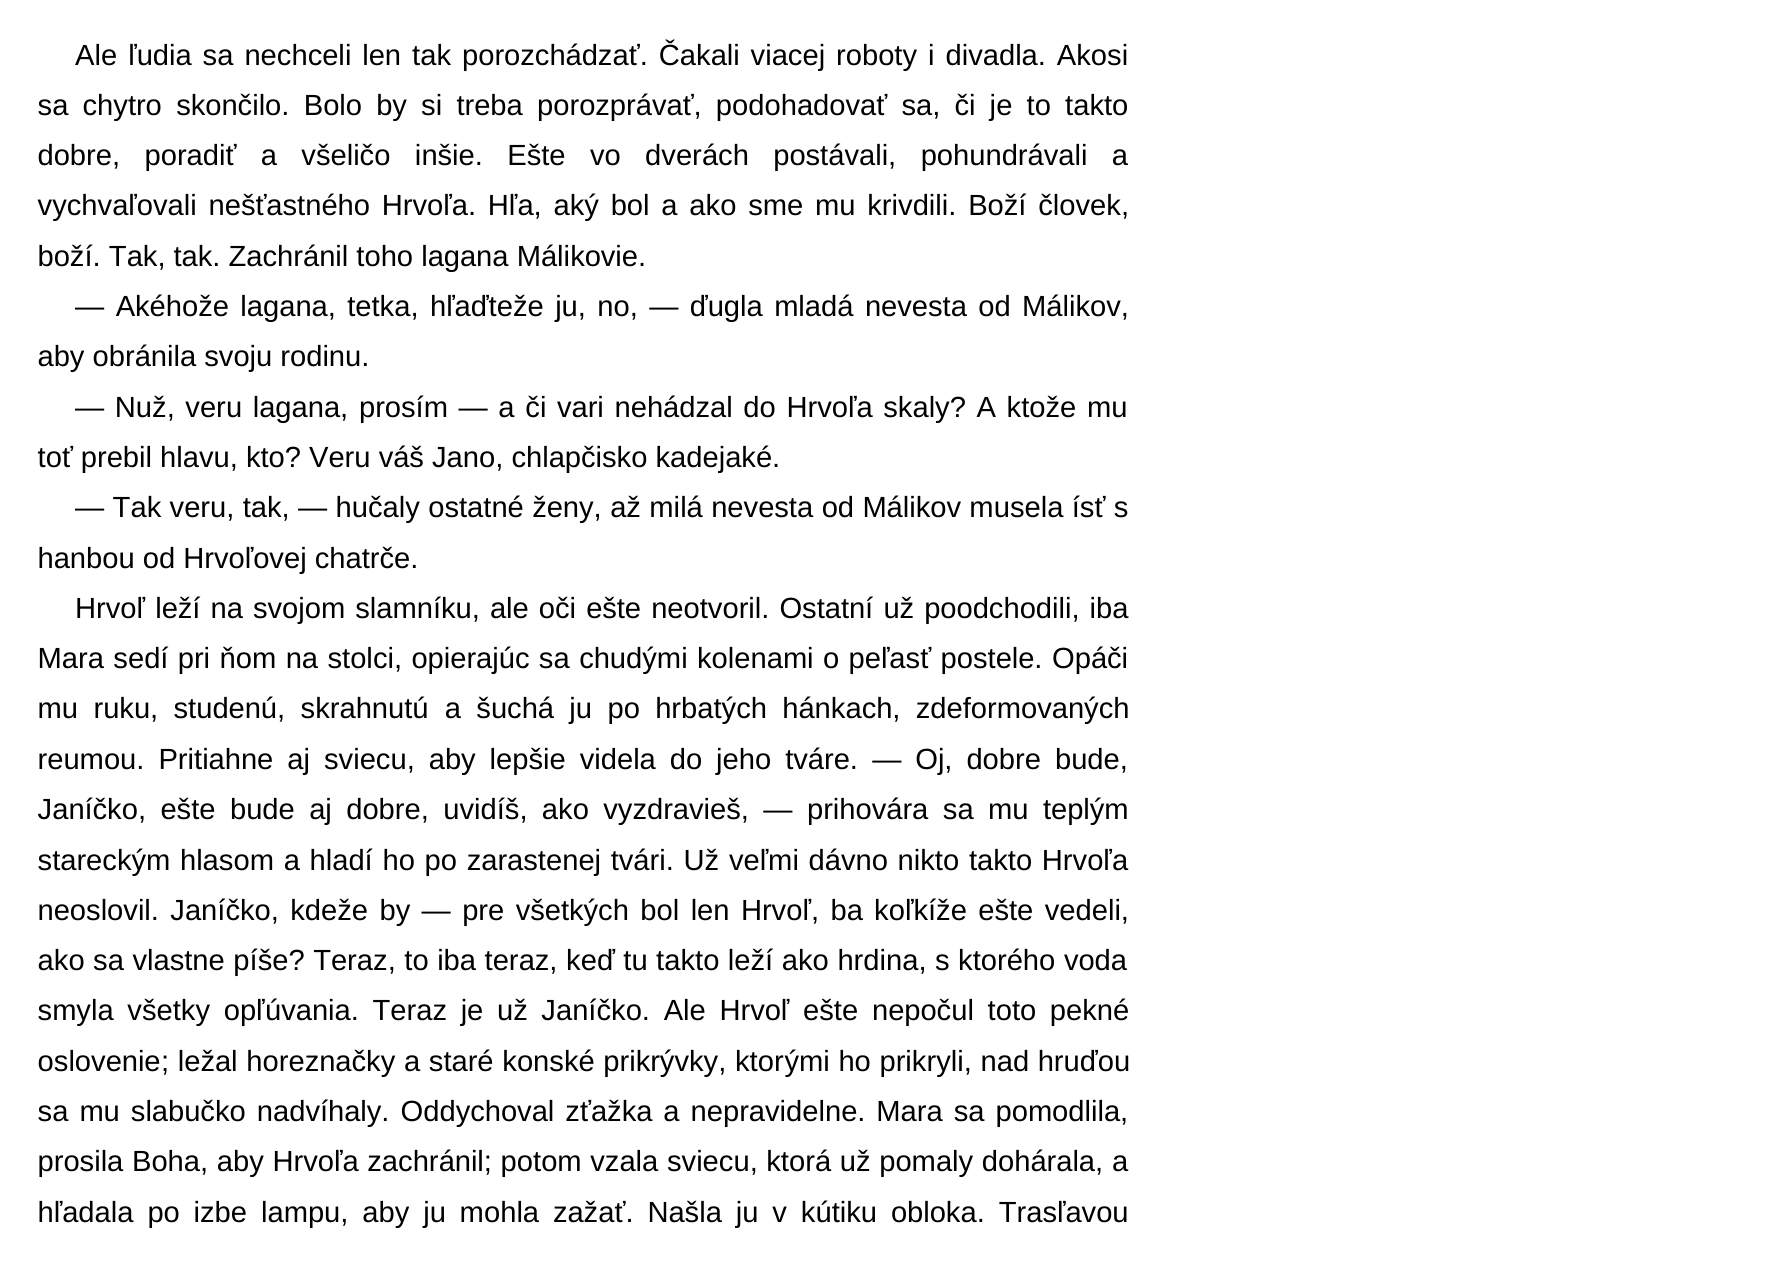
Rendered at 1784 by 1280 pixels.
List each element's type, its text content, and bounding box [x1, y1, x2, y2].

text — Nuž, veru lagana, prosím — a či vari nehádzal do Hrvoľa skaly? A ktože mu toť prebil hlavu, kto? Veru váš Jano, chlapčisko kadejaké. [37, 390, 1130, 473]
text — Akéhože lagana, tetka, hľaďteže ju, no, — ďugla mladá nevesta od Málikov, aby obránila svoju rodinu. [37, 289, 1130, 373]
text Ale ľudia sa nechceli len tak porozchádzať. Čakali viacej roboty i divadla. Akosi sa chytro skončilo. Bolo by si treba porozprávať, podohadovať sa, či je to takto dobre, poradiť a všeličo inšie. Ešte vo dverách postávali, pohundrávali a vychvaľovali nešťastného Hrvoľa. Hľa, aký bol a ako sme mu krivdili. Boží človek, boží. Tak, tak. Zachránil toho lagana Málikovie. [37, 37, 1130, 272]
text Hrvoľ leží na svojom slamníku, ale oči ešte neotvoril. Ostatní už poodchodili, iba Mara sedí pri ňom na stolci, opierajúc sa chudými kolenami o peľasť postele. Opáči mu ruku, studenú, skrahnutú a šuchá ju po hrbatých hánkach, zdeformovaných reumou. Pritiahne aj sviecu, aby lepšie videla do jeho tváre. — Oj, dobre bude, Janíčko, ešte bude aj dobre, uvidíš, ako vyzdravieš, — prihovára sa mu teplým stareckým hlasom a hladí ho po zarastenej tvári. Už veľmi dávno nikto takto Hrvoľa neoslovil. Janíčko, kdeže by — pre všetkých bol len Hrvoľ, ba koľkíže ešte vedeli, ako sa vlastne píše? Teraz, to iba teraz, keď tu takto leží ako hrdina, s ktorého voda smyla všetky opľúvania. Teraz je už Janíčko. Ale Hrvoľ ešte nepočul toto pekné oslovenie; ležal horeznačky a staré konské prikrývky, ktorými ho prikryli, nad hruďou sa mu slabučko nadvíhaly. Oddychoval zťažka a nepravidelne. Mara sa pomodlila, prosila Boha, aby Hrvoľa zachránil; potom vzala sviecu, ktorá už pomaly dohárala, a hľadala po izbe lampu, aby ju mohla zažať. Našla ju v kútiku obloka. Trasľavou [37, 591, 1130, 1228]
text — Tak veru, tak, — hučaly ostatné ženy, až milá nevesta od Málikov musela ísť s hanbou od Hrvoľovej chatrče. [37, 490, 1130, 574]
